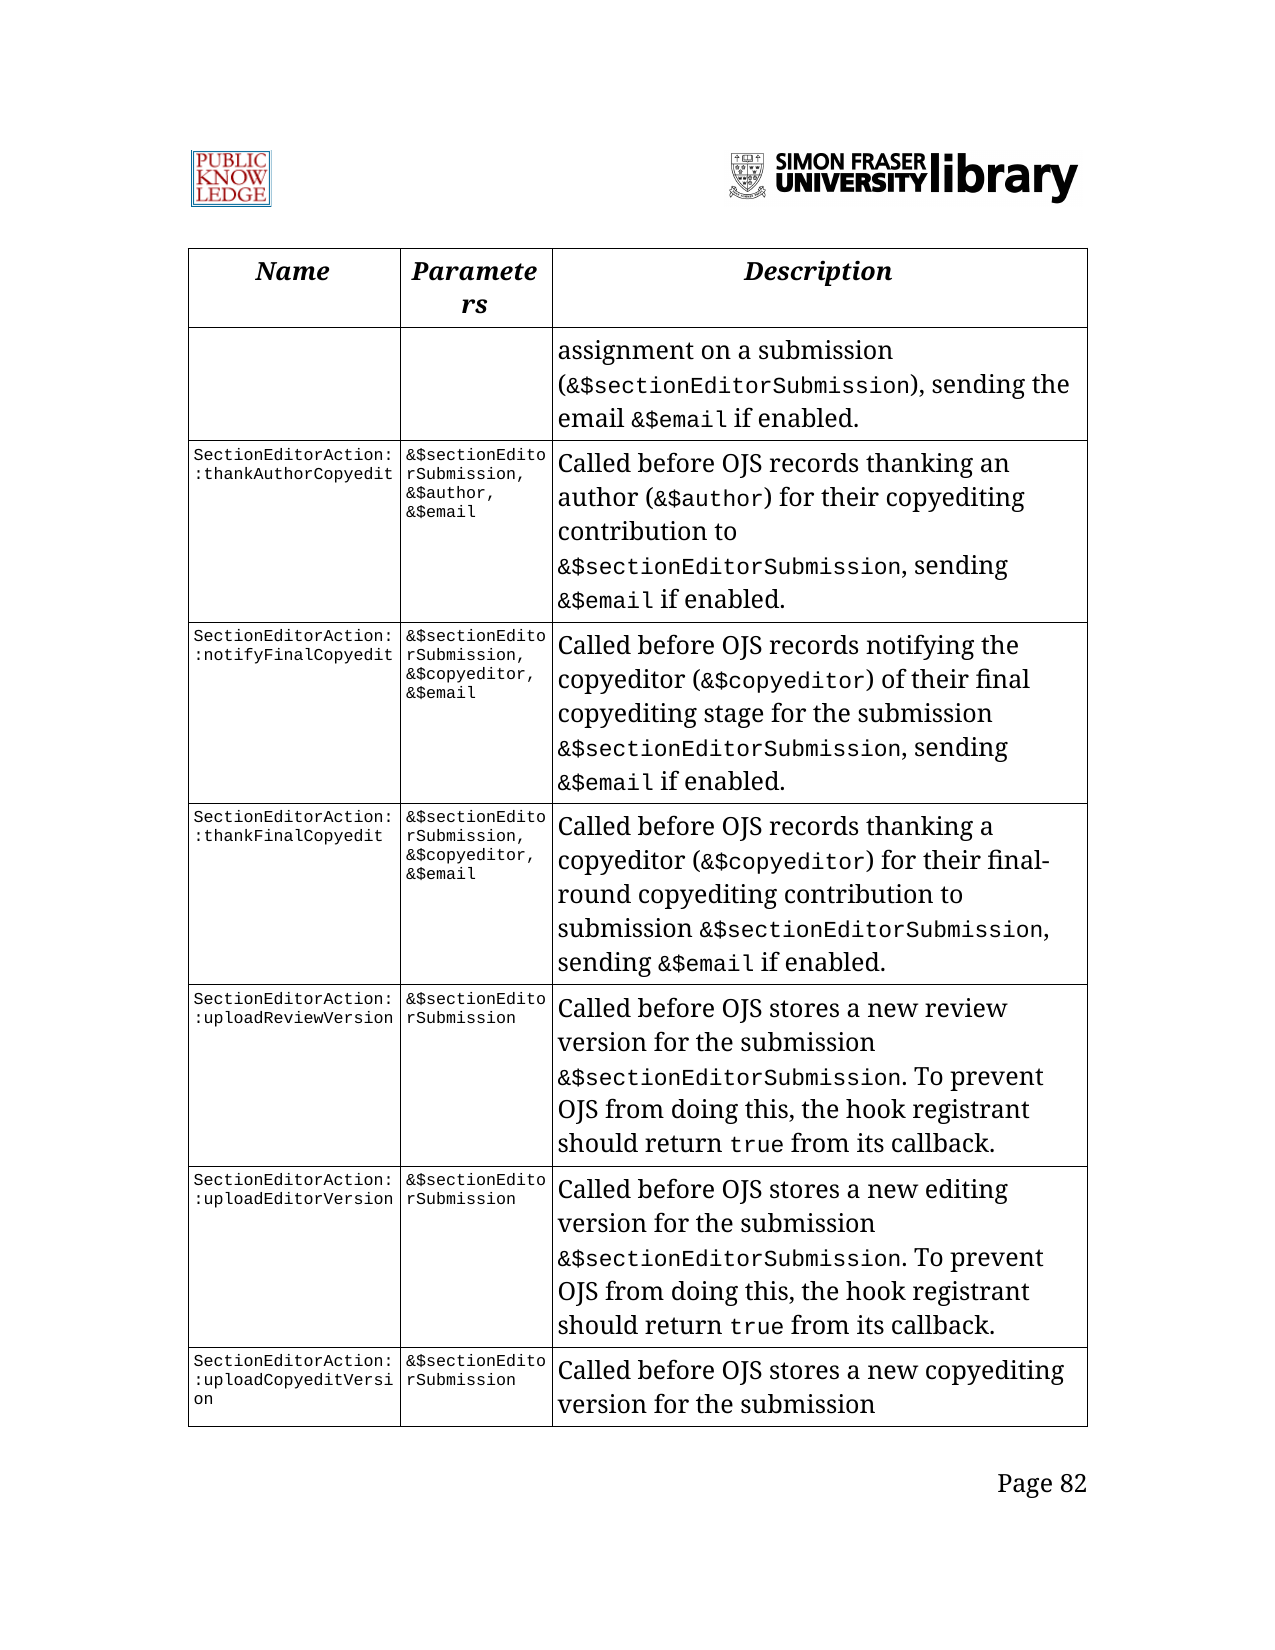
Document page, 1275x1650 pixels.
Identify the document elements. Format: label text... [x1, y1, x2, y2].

table_header Description [553, 249, 1087, 327]
table_header Parameters [401, 249, 552, 327]
table_cell SectionEditorAction::uploadReviewVersion [189, 985, 400, 1166]
table_cell SectionEditorAction::uploadEditorVersion [189, 1167, 400, 1347]
picture [193, 150, 272, 205]
table_cell Called before OJS records thanking an author (&$author) for their copyediting contribution to &$sectionEditorSubmission, sending &$email if enabled. [553, 441, 1087, 622]
table_header Name [189, 249, 400, 327]
table_cell &$sectionEditorSubmission [401, 985, 552, 1166]
table_cell [189, 328, 400, 440]
table_cell SectionEditorAction::notifyFinalCopyedit [189, 623, 400, 803]
table_cell SectionEditorAction::uploadCopyeditVersion [189, 1348, 400, 1426]
table_cell assignment on a submission (&$sectionEditorSubmission), sending the email &$email if enabled. [553, 328, 1087, 440]
table_cell SectionEditorAction::thankFinalCopyedit [189, 804, 400, 984]
table_cell &$sectionEditorSubmission [401, 1167, 552, 1347]
picture [723, 150, 1083, 207]
table_cell SectionEditorAction::thankAuthorCopyedit [189, 441, 400, 622]
table_cell [401, 328, 552, 440]
table_cell Called before OJS stores a new review version for the submission &$sectionEditorSubmission. To prevent OJS from doing this, the hook registrant should return true from its callback. [553, 985, 1087, 1166]
table_cell &$sectionEditorSubmission [401, 1348, 552, 1426]
table_cell &$sectionEditorSubmission, &$author, &$email [401, 441, 552, 622]
table_cell Called before OJS records notifying the copyeditor (&$copyeditor) of their final copyediting stage for the submission &$sectionEditorSubmission, sending &$email if enabled. [553, 623, 1087, 803]
table_cell Called before OJS stores a new editing version for the submission &$sectionEditorSubmission. To prevent OJS from doing this, the hook registrant should return true from its callback. [553, 1167, 1087, 1347]
table_cell Called before OJS stores a new copyediting version for the submission [553, 1348, 1087, 1426]
table_cell Called before OJS records thanking a copyeditor (&$copyeditor) for their final-round copyediting contribution to submission &$sectionEditorSubmission, sending &$email if enabled. [553, 804, 1087, 984]
table_cell &$sectionEditorSubmission, &$copyeditor, &$email [401, 804, 552, 984]
table_cell &$sectionEditorSubmission, &$copyeditor, &$email [401, 623, 552, 803]
